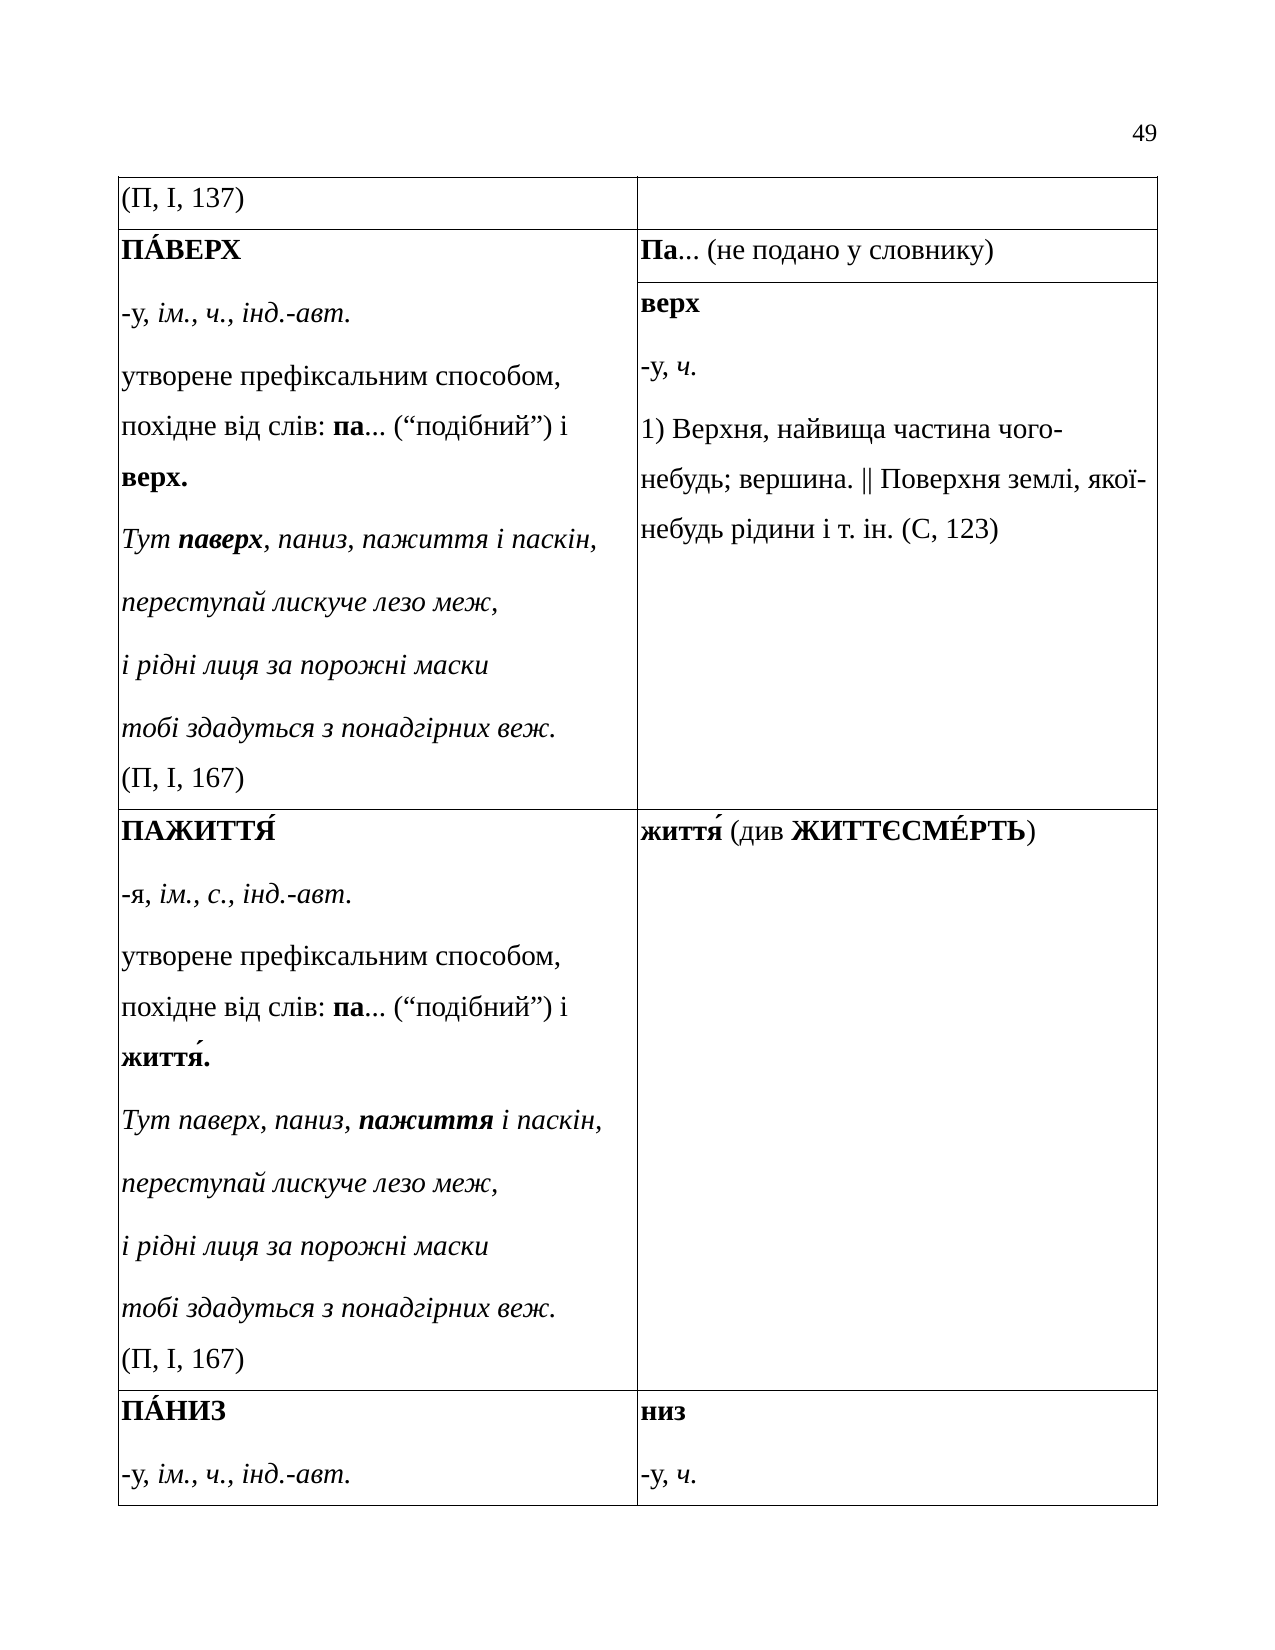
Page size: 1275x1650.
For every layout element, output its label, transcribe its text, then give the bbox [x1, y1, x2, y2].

table_cell життя́ (див ЖИТТЄСМÉРТЬ) [638, 810, 1157, 1390]
table_cell (П, І, 137) [119, 178, 637, 229]
table_cell ПАЖИТТЯ́ -я, ім., с., інд.-авт. утворене префіксальним способом, похідне від слів: па... (“подібний”) і життя́. Тут паверх, паниз, пажиття і паскін, переступай лискуче лезо меж, і рідні лиця за порожні маски тобі здадуться з понадгірних веж. (П, І, 167) [119, 810, 637, 1390]
table_cell ПÁНИЗ -у, ім., ч., інд.-авт. [119, 1391, 637, 1505]
table_cell Па... (не подано у словнику) [638, 230, 1157, 282]
table_cell [638, 178, 1157, 229]
table_cell верх -у, ч. 1) Верхня, найвища частина чого-небудь; вершина. || Поверхня землі, якої-небудь рідини і т. ін. (С, 123) [638, 283, 1157, 809]
table_cell ПÁВЕРХ -у, ім., ч., інд.-авт. утворене префіксальним способом, похідне від слів: па... (“подібний”) і верх. Тут паверх, паниз, пажиття і паскін, переступай лискуче лезо меж, і рідні лиця за порожні маски тобі здадуться з понадгірних веж. (П, І, 167) [119, 230, 637, 809]
table_cell низ -у, ч. [638, 1391, 1157, 1505]
